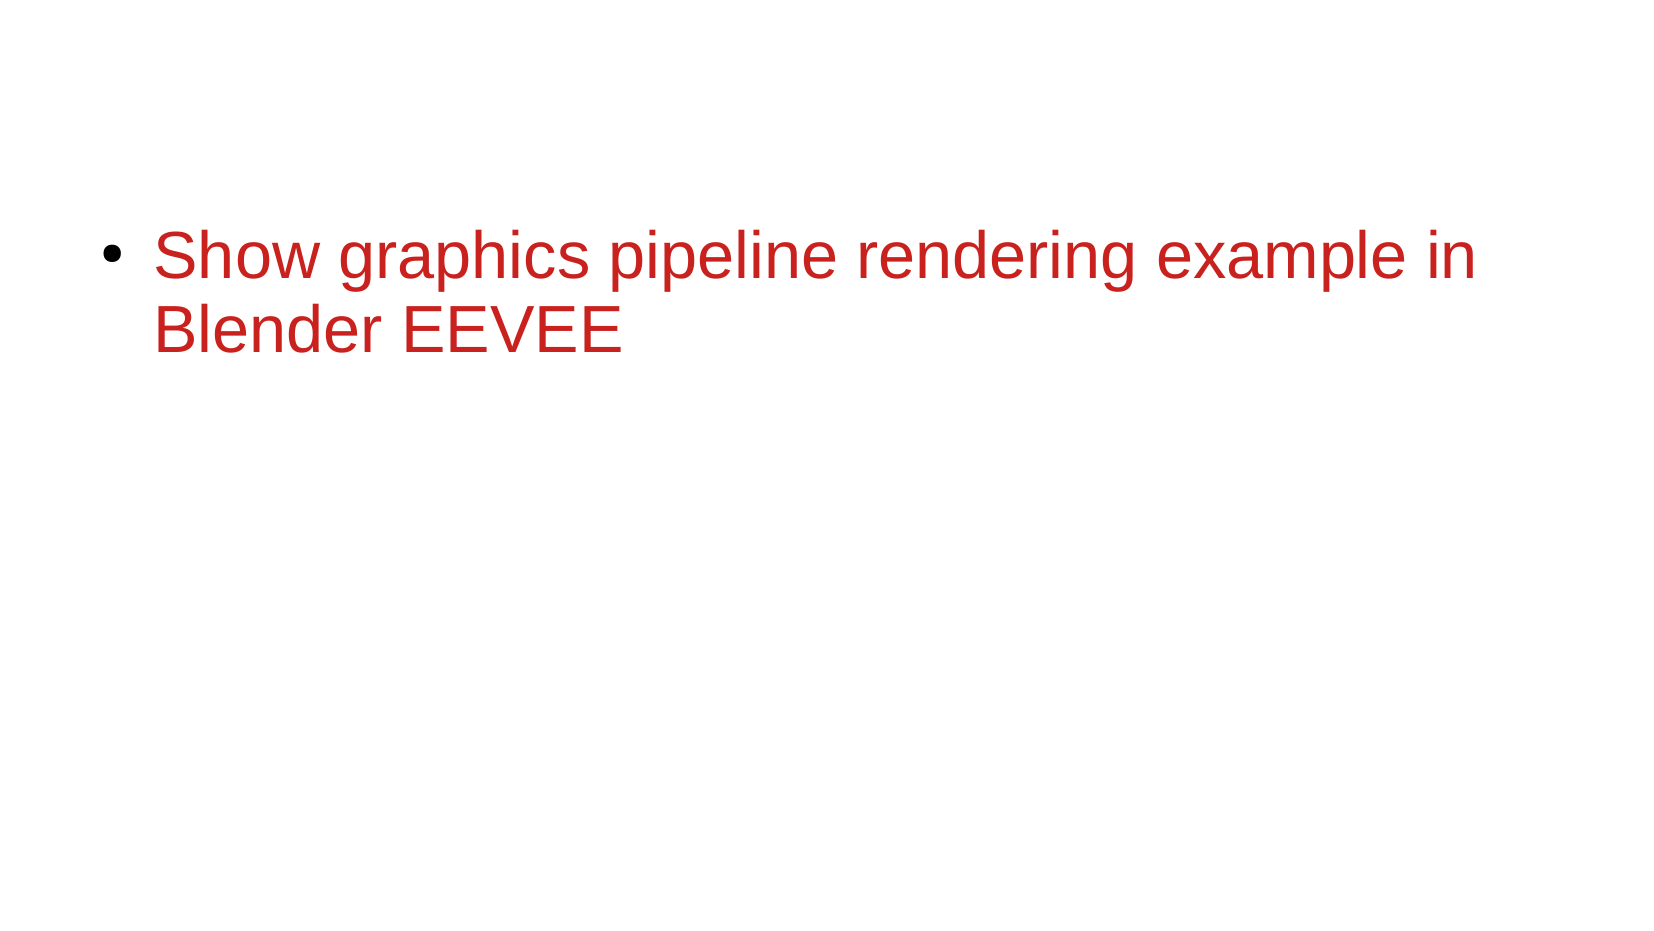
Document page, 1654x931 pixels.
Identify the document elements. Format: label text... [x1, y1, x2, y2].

list Show graphics pipeline rendering example in Blender EEVEE [82, 217, 1571, 758]
